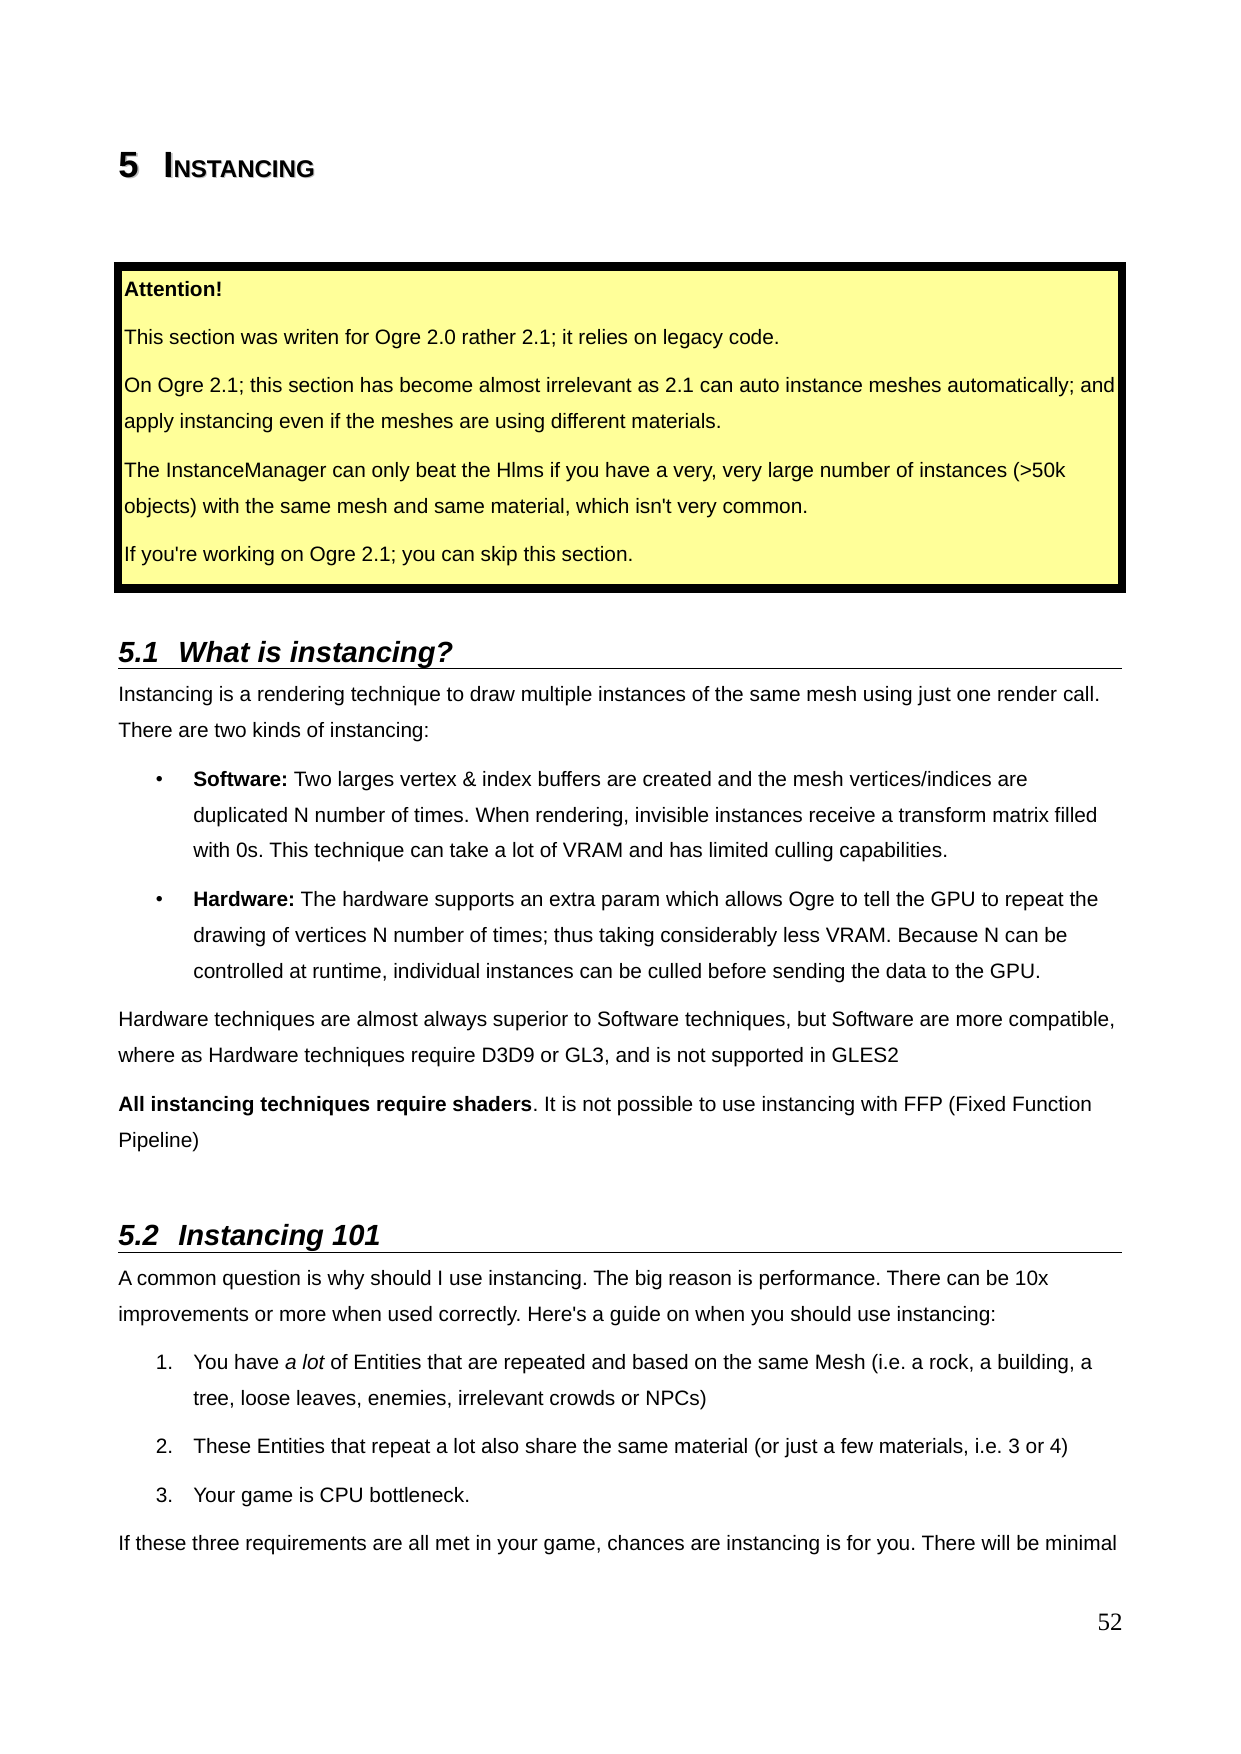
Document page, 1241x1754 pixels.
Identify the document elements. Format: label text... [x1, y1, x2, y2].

list Your game is CPU bottleneck. [156, 1483, 1122, 1507]
subtitle Instancing 101 [118, 1218, 1122, 1252]
text Instancing is a rendering technique to draw multiple instances of the same mesh using just one render call. There are two kinds of instancing: [118, 682, 1122, 742]
text All instancing techniques require shaders. It is not possible to use instancing with FFP (Fixed Function Pipeline) [118, 1092, 1122, 1151]
text A common question is why should I use instancing. The big reason is performance. There can be 10x improvements or more when used correctly. Here's a guide on when you should use instancing: [118, 1265, 1122, 1325]
list You have a lot of Entities that are repeated and based on the same Mesh (i.e. a rock, a building, a tree, loose leaves, enemies, irrelevant crowds or NPCs) [156, 1350, 1122, 1410]
table_header Attention! This section was writen for Ogre 2.0 rather 2.1; it relies on legacy code. On Ogre 2.1; this section has become almost irrelevant as 2.1 can auto instance meshes automatically; and apply instancing even if the meshes are using different materials. The InstanceManager can only beat the Hlms if you have a very, very large number of instances (>50k objects) with the same mesh and same material, which isn't very common. If you're working on Ogre 2.1; you can skip this section. [122, 271, 1118, 584]
list These Entities that repeat a lot also share the same material (or just a few materials, i.e. 3 or 4) [156, 1434, 1122, 1458]
list Software: Two larges vertex & index buffers are created and the mesh vertices/indices are duplicated N number of times. When rendering, invisible instances receive a transform matrix filled with 0s. This technique can take a lot of VRAM and has limited culling capabilities. [156, 766, 1122, 862]
subtitle Instancing [118, 143, 1122, 185]
text If these three requirements are all met in your game, chances are instancing is for you. There will be minimal [118, 1531, 1122, 1555]
text Hardware techniques are almost always superior to Software techniques, but Software are more compatible, where as Hardware techniques require D3D9 or GL3, and is not supported in GLES2 [118, 1007, 1122, 1067]
list Hardware: The hardware supports an extra param which allows Ogre to tell the GPU to repeat the drawing of vertices N number of times; thus taking considerably less VRAM. Because N can be controlled at runtime, individual instances can be culled before sending the data to the GPU. [156, 887, 1122, 983]
subtitle What is instancing? [118, 635, 1122, 668]
